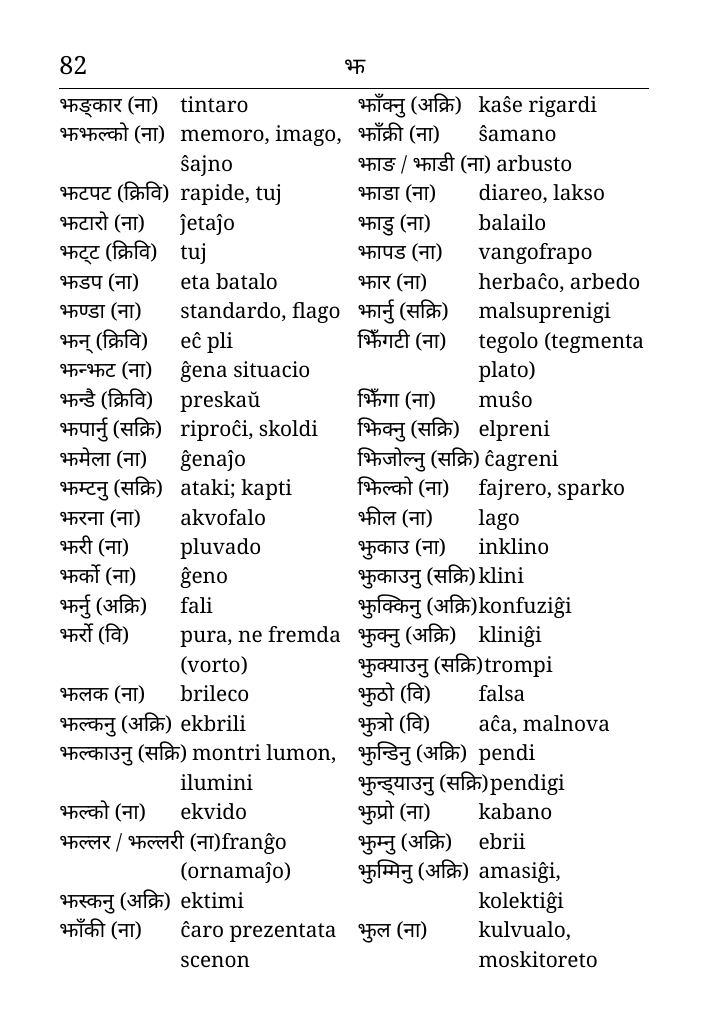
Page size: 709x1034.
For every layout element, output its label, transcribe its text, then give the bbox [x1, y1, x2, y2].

text झाडु (ना) balailo [357, 207, 649, 236]
text झुप्रो (ना) kabano [357, 796, 649, 826]
text झाँक्री (ना) ŝamano [357, 118, 649, 148]
text झर्को (ना) ĝeno [59, 560, 351, 590]
text झल्काउनु (सक्रि) montri lumon, ilumini [59, 737, 351, 796]
text झलक (ना) brileco [59, 678, 351, 708]
text झुन्डिनु (अक्रि) pendi [357, 737, 649, 767]
text झुन्ड्याउनु (सक्रि) pendigi [357, 767, 649, 796]
text झस्कनु (अक्रि) ektimi [59, 884, 351, 914]
text झुत्रो (वि) aĉa, malnova [357, 708, 649, 737]
text झुकाउनु (सक्रि) klini [357, 560, 649, 590]
text झील (ना) lago [357, 501, 649, 531]
text झपार्नु (सक्रि) riproĉi, skoldi [59, 413, 351, 442]
text झङ्कार (ना) tintaro [59, 89, 351, 118]
text झमेला (ना) ĝenaĵo [59, 442, 351, 472]
text झडप (ना) eta batalo [59, 266, 351, 295]
text झर्रो (वि) pura, ne fremda (vorto) [59, 619, 351, 678]
text झुम्मिनु (अक्रि) amasiĝi, kolektiĝi [357, 855, 649, 914]
text झाँक्नु (अक्रि) kaŝe rigardi [357, 89, 649, 118]
text झण्डा (ना) standardo, flago [59, 295, 351, 324]
text झिजोल्नु (सक्रि) ĉagreni [357, 442, 649, 472]
text झिँगा (ना) muŝo [357, 383, 649, 413]
text झरना (ना) akvofalo [59, 501, 351, 531]
text झट्ट (क्रिवि) tuj [59, 236, 351, 266]
text झाङ / झाडी (ना) arbusto [357, 148, 649, 177]
text झल्लर / झल्लरी (ना) franĝo (ornamaĵo) [59, 826, 351, 884]
text झम्टनु (सक्रि) ataki; kapti [59, 472, 351, 501]
text झिल्को (ना) fajrero, sparko [357, 472, 649, 501]
text झल्कनु (अक्रि) ekbrili [59, 708, 351, 737]
text झुक्किनु (अक्रि) konfuziĝi [357, 590, 649, 619]
text झर्नु (अक्रि) fali [59, 590, 351, 619]
text झटपट (क्रिवि) rapide, tuj [59, 177, 351, 207]
text झुक्नु (अक्रि) kliniĝi [357, 619, 649, 649]
text झिक्नु (सक्रि) elpreni [357, 413, 649, 442]
text झुक्याउनु (सक्रि) trompi [357, 649, 649, 678]
text झिँगटी (ना) tegolo (tegmenta plato) [357, 324, 649, 383]
text झन् (क्रिवि) eĉ pli [59, 324, 351, 354]
text झार्नु (सक्रि) malsuprenigi [357, 295, 649, 324]
text झन्डै (क्रिवि) preskaŭ [59, 383, 351, 413]
text झाडा (ना) diareo, lakso [357, 177, 649, 207]
text झझल्को (ना) memoro, imago, ŝajno [59, 118, 351, 177]
text झुल (ना) kulvualo, moskitoreto [357, 914, 649, 973]
text झापड (ना) vangofrapo [357, 236, 649, 266]
text झुकाउ (ना) inklino [357, 531, 649, 560]
text झुठो (वि) falsa [357, 678, 649, 708]
text झरी (ना) pluvado [59, 531, 351, 560]
text झन्झट (ना) ĝena situacio [59, 354, 351, 383]
text झुम्नु (अक्रि) ebrii [357, 826, 649, 855]
text झाँकी (ना) ĉaro prezentata scenon [59, 914, 351, 973]
text झल्को (ना) ekvido [59, 796, 351, 826]
text झटारो (ना) ĵetaĵo [59, 207, 351, 236]
text झार (ना) herbaĉo, arbedo [357, 266, 649, 295]
